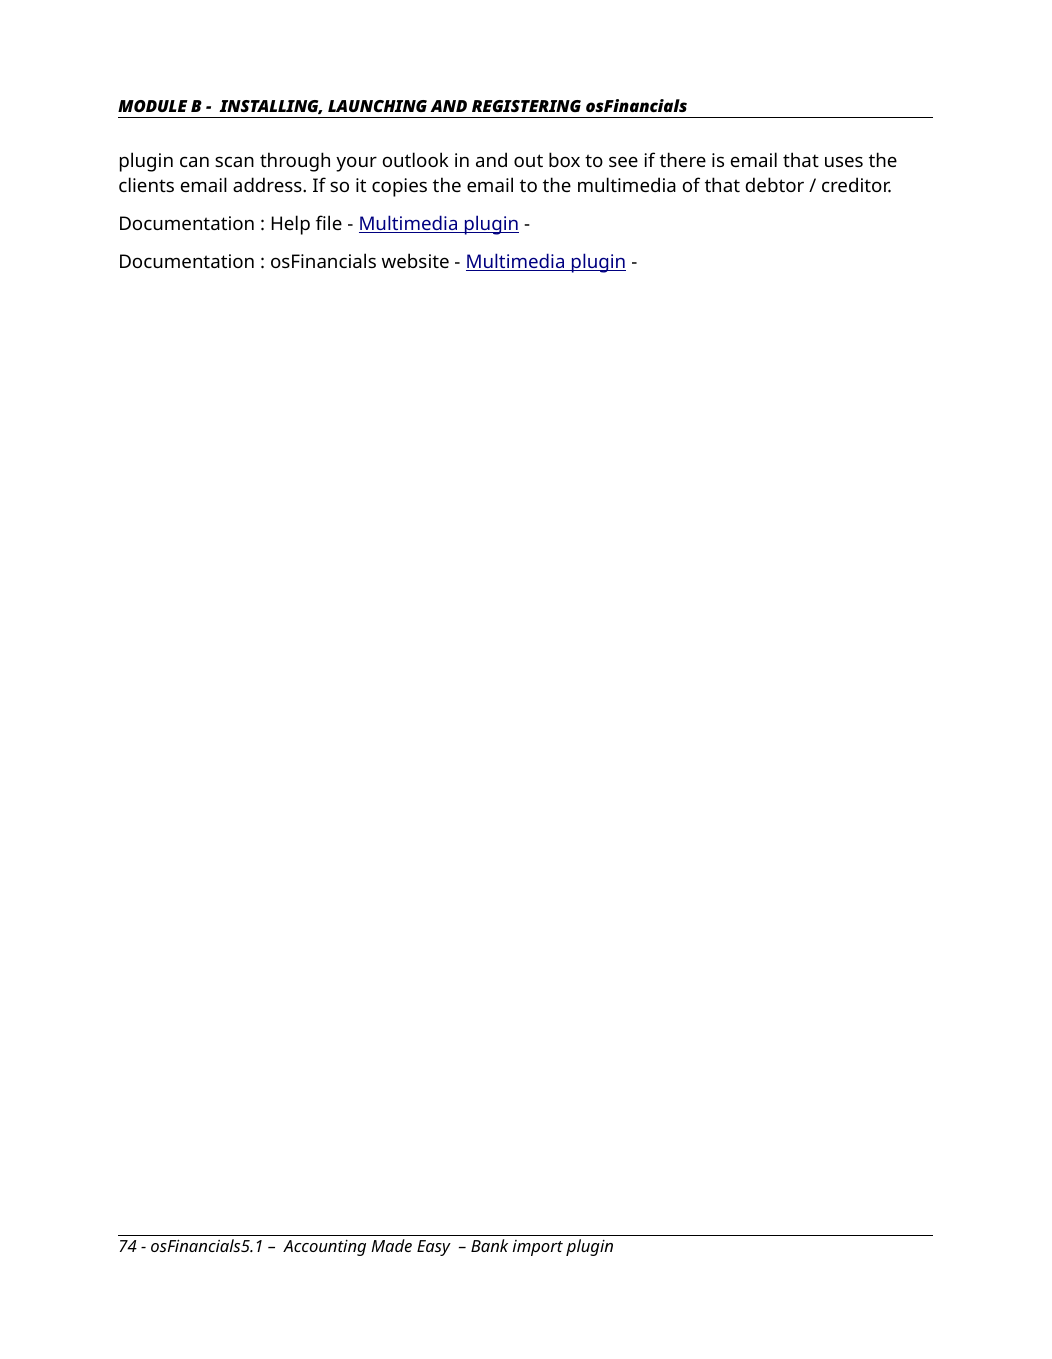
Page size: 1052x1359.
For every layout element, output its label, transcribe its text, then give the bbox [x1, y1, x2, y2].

text plugin can scan through your outlook in and out box to see if there is email that uses the clients email address. If so it copies the email to the multimedia of that debtor / creditor. [118, 147, 933, 198]
text Documentation : osFinancials website - Multimedia plugin - [118, 248, 933, 274]
text Documentation : Help file - Multimedia plugin - [118, 210, 933, 236]
